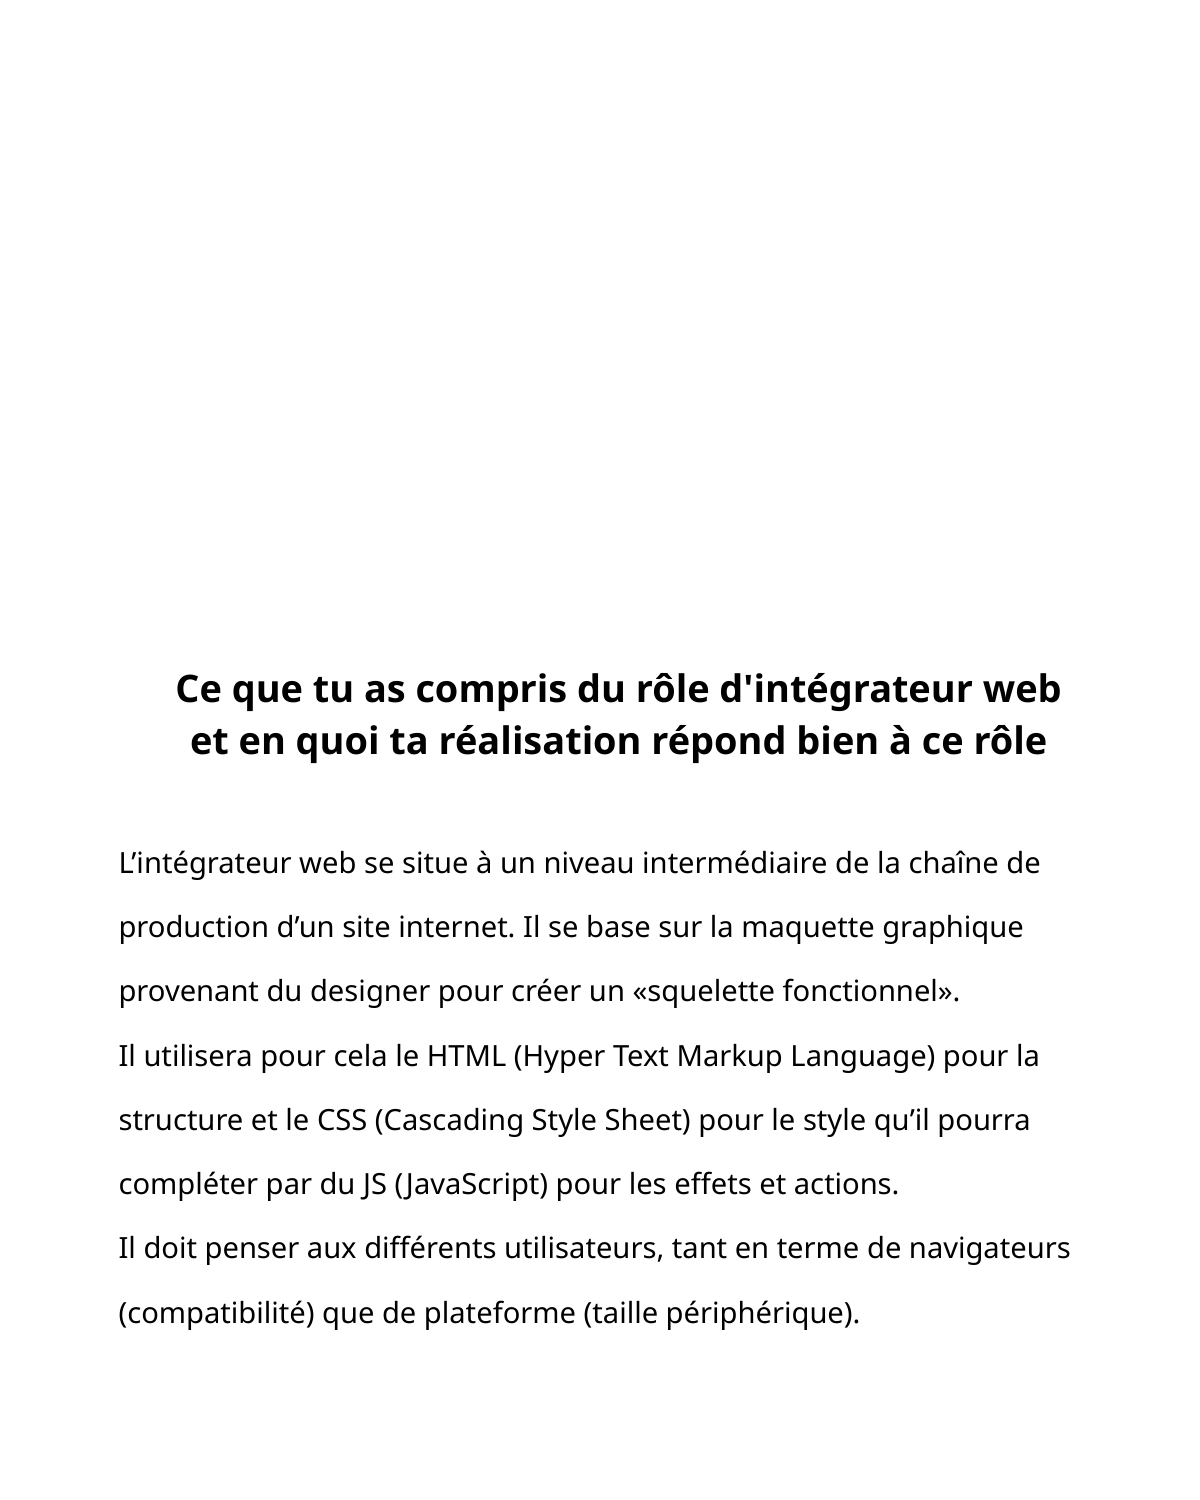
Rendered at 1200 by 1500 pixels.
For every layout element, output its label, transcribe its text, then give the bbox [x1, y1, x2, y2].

text Il utilisera pour cela le HTML (Hyper Text Markup Language) pour la structure et le CSS (Cascading Style Sheet) pour le style qu’il pourra compléter par du JS (JavaScript) pour les effets et actions. [118, 1035, 1082, 1203]
text L’intégrateur web se situe à un niveau intermédiaire de la chaîne de production d’un site internet. Il se base sur la maquette graphique provenant du designer pour créer un «squelette fonctionnel». [118, 842, 1082, 1010]
subtitle Ce que tu as compris du rôle d'intégrateur web et en quoi ta réalisation répond bien à ce rôle [156, 662, 1082, 765]
text Il doit penser aux différents utilisateurs, tant en terme de navigateurs (compatibilité) que de plateforme (taille périphérique). [118, 1228, 1082, 1332]
